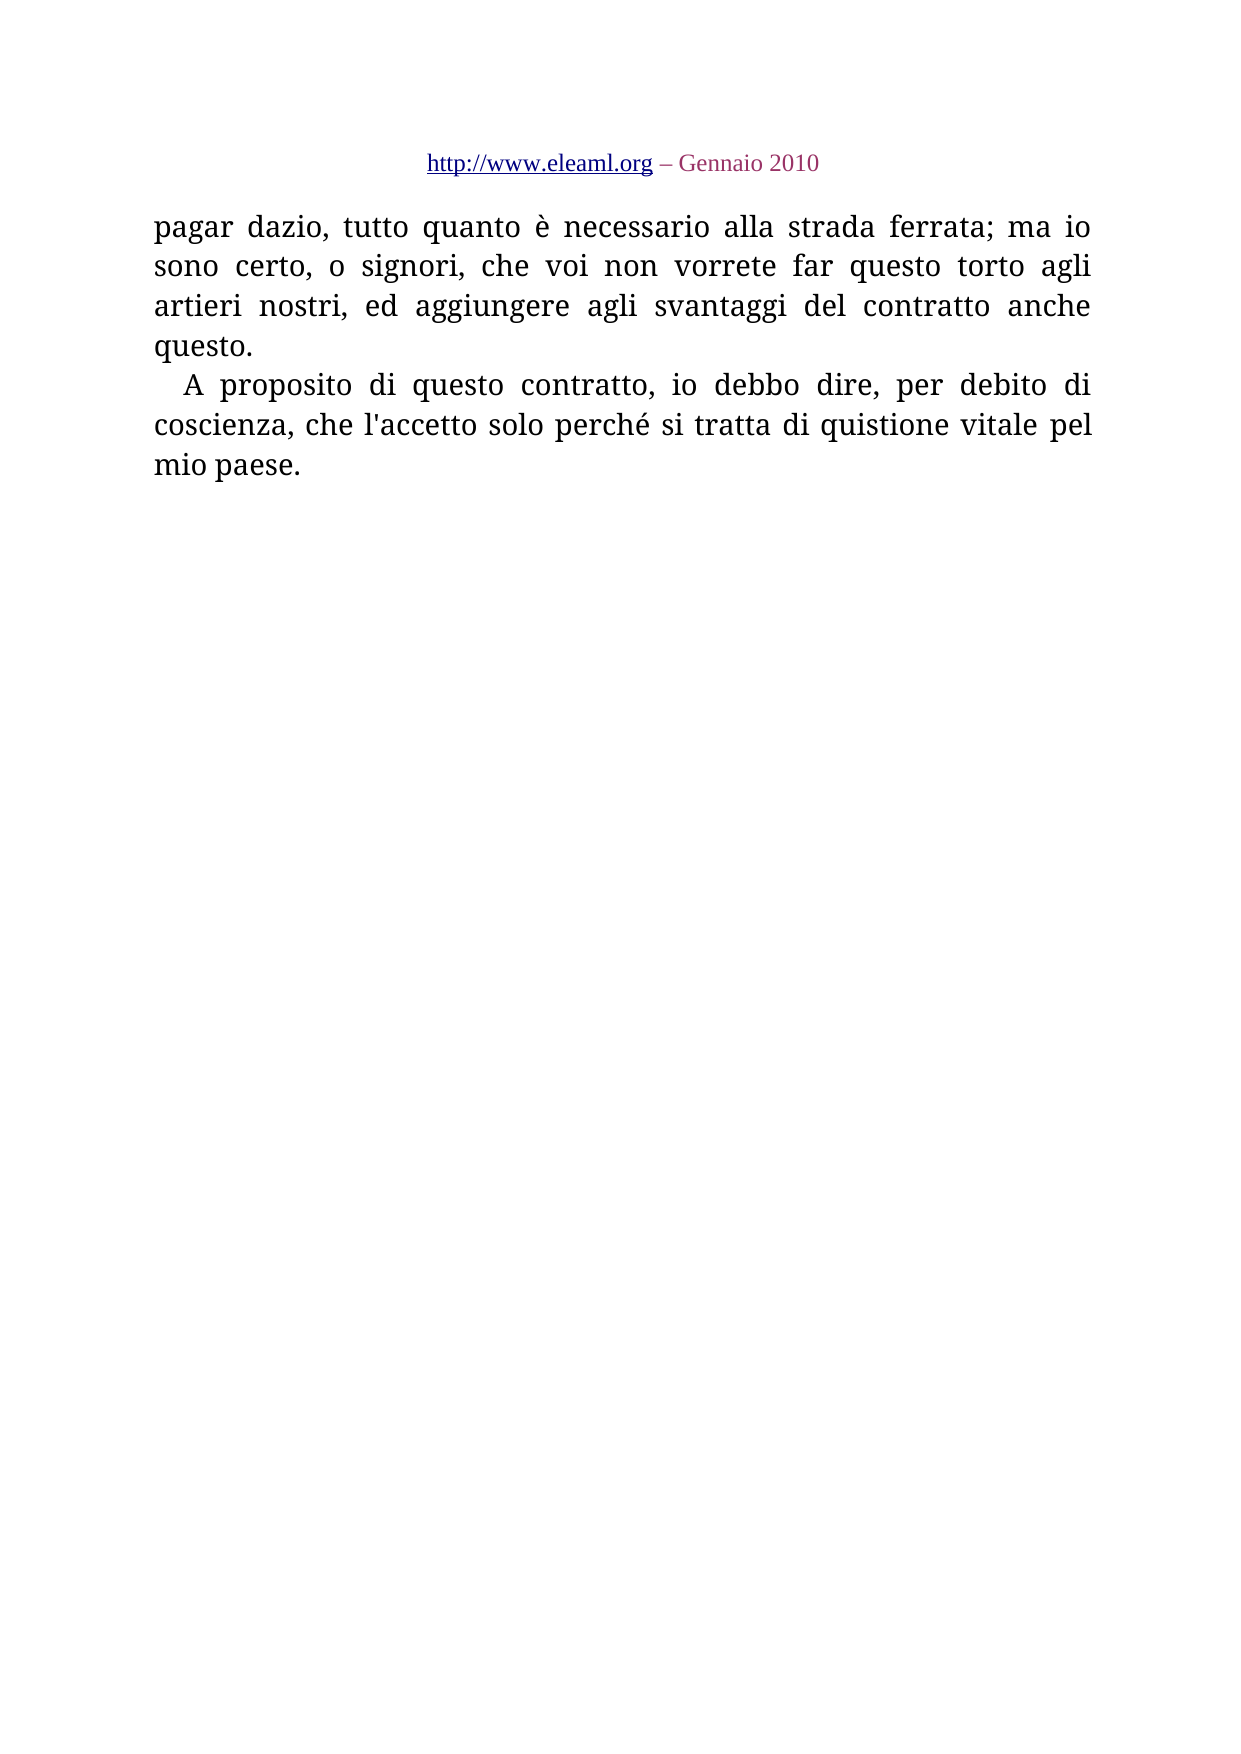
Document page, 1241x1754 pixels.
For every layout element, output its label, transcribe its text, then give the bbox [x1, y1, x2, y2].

text pagar dazio, tutto quanto è necessario alla strada ferrata; ma io sono certo, o signori, che voi non vorrete far questo torto agli artieri nostri, ed aggiungere agli svantaggi del contratto anche questo. [153, 206, 1092, 364]
text A proposito di questo contratto, io debbo dire, per debito di coscienza, che l'accetto solo perché si tratta di quistione vitale pel mio paese. [153, 364, 1092, 484]
